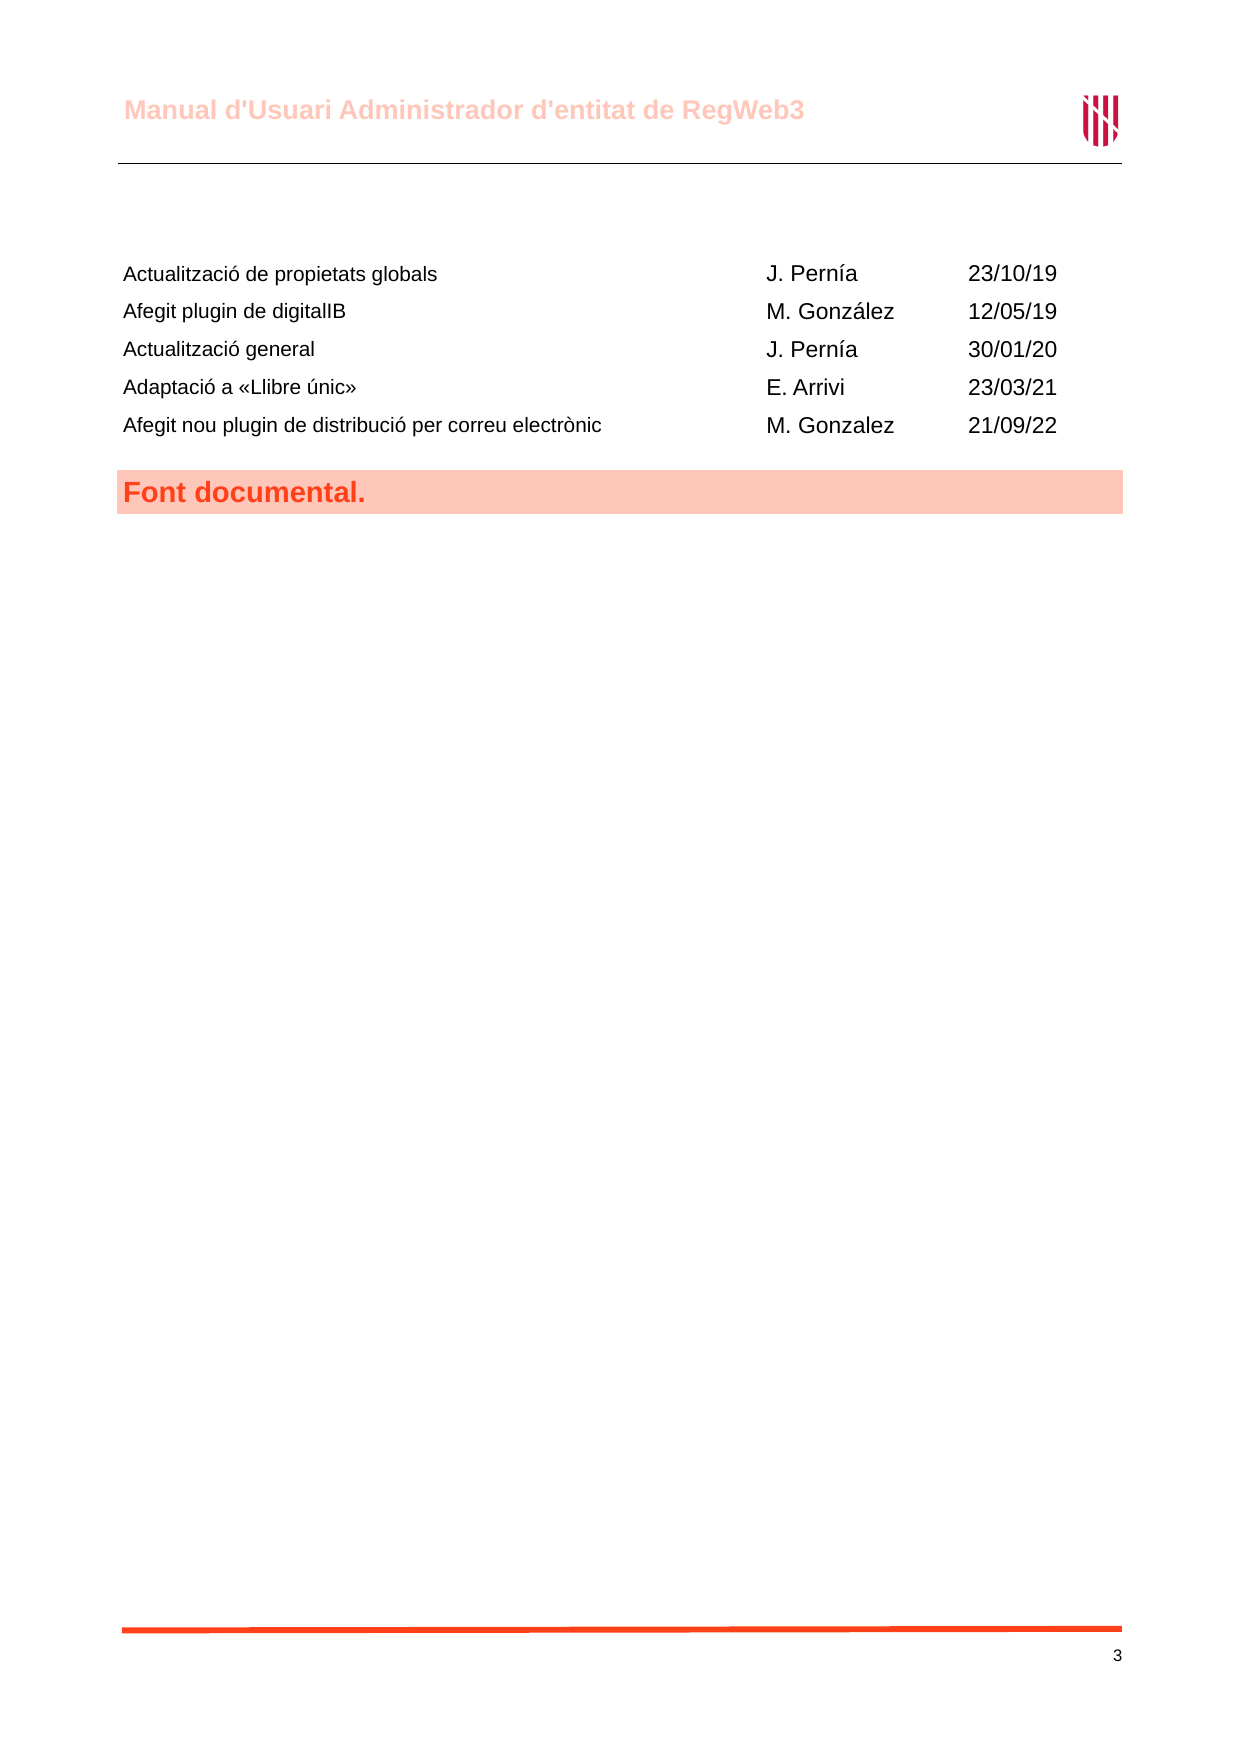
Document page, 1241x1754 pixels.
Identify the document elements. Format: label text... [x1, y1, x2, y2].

table_cell E. Arrivi [760, 368, 962, 406]
table_cell Font documental. [117, 470, 1123, 514]
table_cell M. González [760, 293, 962, 330]
table_cell Afegit plugin de digitalIB [117, 293, 760, 330]
table_cell 05/12/19 [962, 293, 1123, 330]
table_cell 21/09/22 [962, 406, 1123, 444]
table_cell 23/10/19 [962, 255, 1123, 292]
table_cell Actualització general [117, 330, 760, 368]
table_cell Afegit nou plugin de distribució per correu electrònic [117, 406, 760, 444]
table_cell J. Pernía [760, 255, 962, 292]
table_cell Adaptació a «Llibre únic» [117, 368, 760, 406]
table_cell J. Pernía [760, 330, 962, 368]
table_cell [117, 444, 1123, 469]
table_cell M. Gonzalez [760, 406, 962, 444]
table_cell 30/01/20 [962, 330, 1123, 368]
table_cell [117, 515, 1123, 540]
table_cell Actualització de propietats globals [117, 255, 760, 292]
picture [1080, 93, 1121, 148]
table_cell 23/03/21 [962, 368, 1123, 406]
